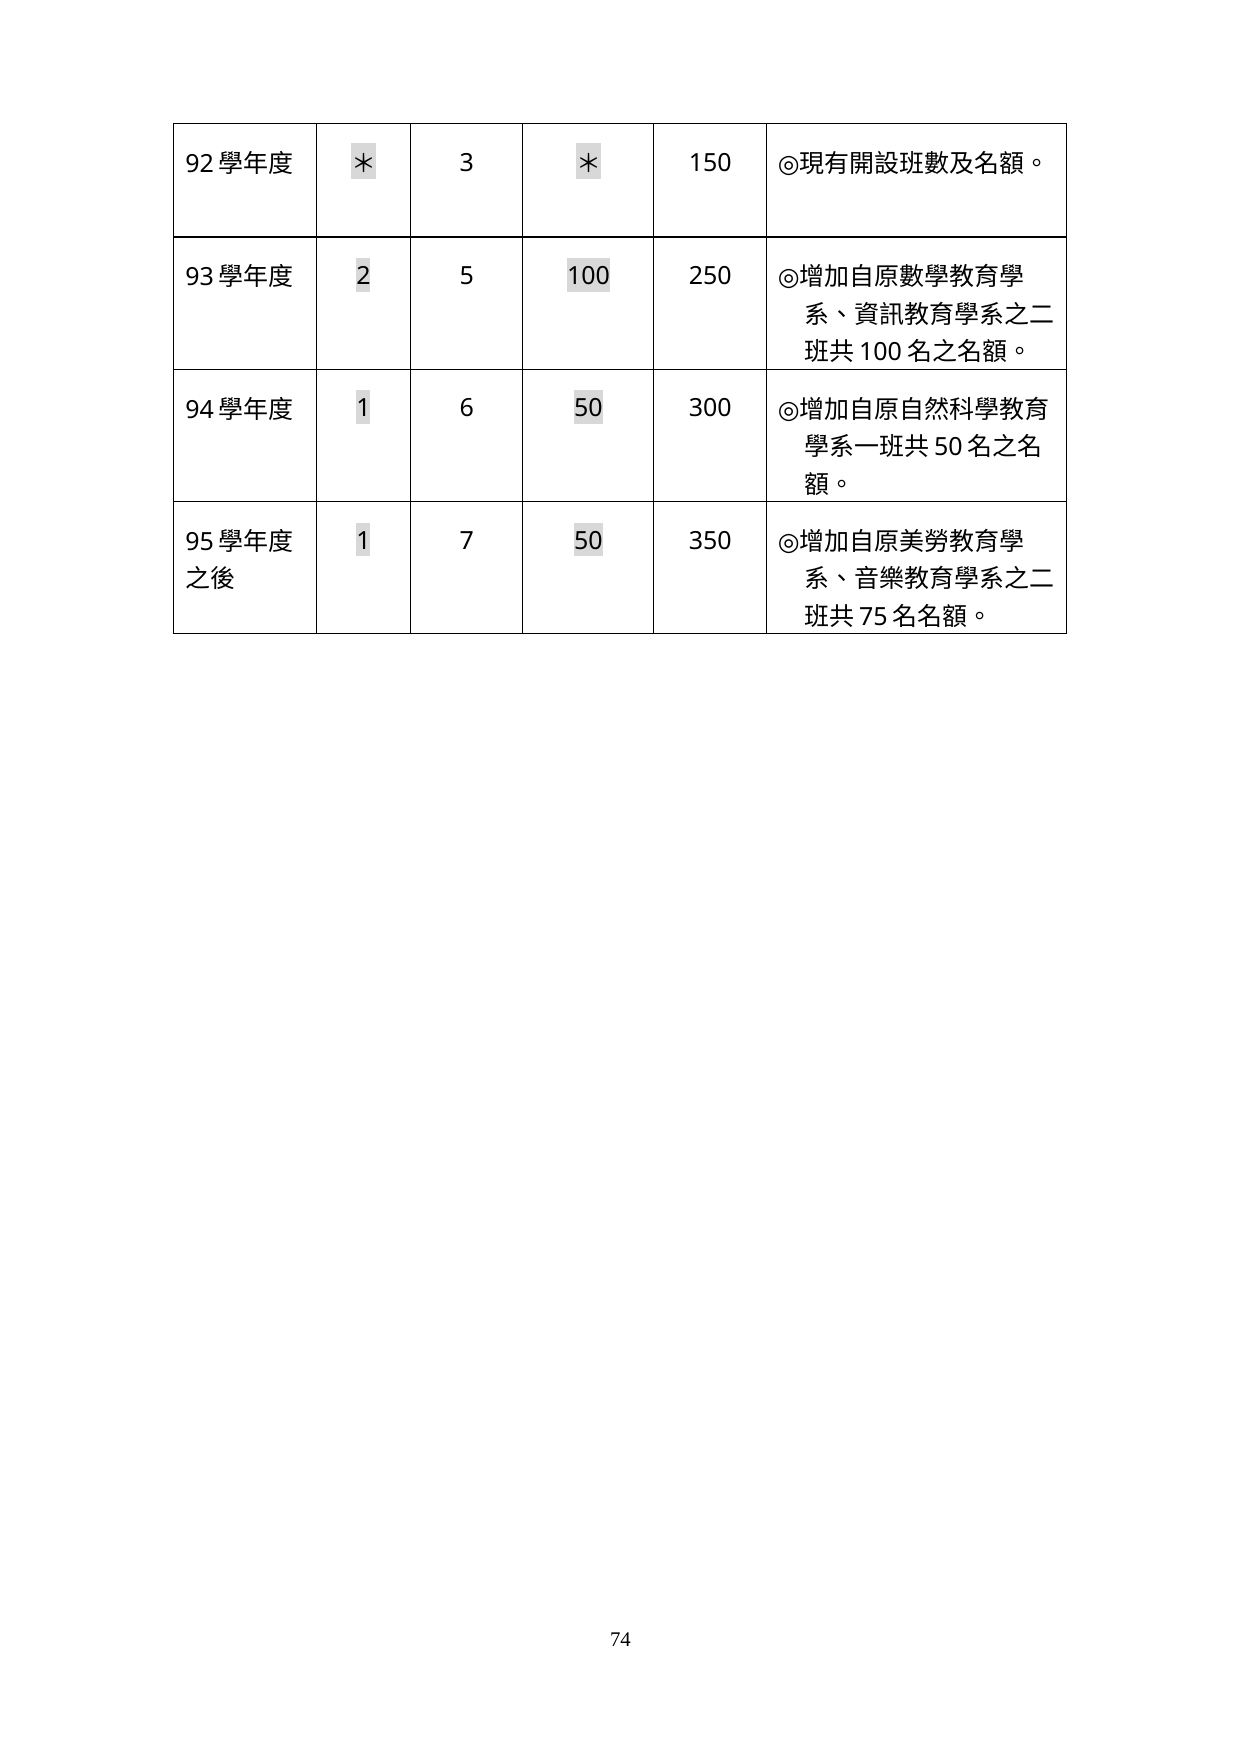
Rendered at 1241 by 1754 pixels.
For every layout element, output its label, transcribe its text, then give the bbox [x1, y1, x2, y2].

table_cell 6 [411, 370, 522, 501]
table_cell 350 [654, 502, 766, 633]
table_cell ＊ [523, 124, 653, 236]
table_cell 94學年度 [174, 370, 316, 501]
table_cell 5 [411, 238, 522, 369]
table_cell 100 [523, 238, 653, 369]
table_cell 50 [523, 370, 653, 501]
table_cell 150 [654, 124, 766, 236]
table_cell 250 [654, 238, 766, 369]
table_cell ◎現有開設班數及名額。 [767, 124, 1066, 236]
table_cell 3 [411, 124, 522, 236]
table_cell ◎增加自原美勞教育學系、音樂教育學系之二班共75名名額。 [767, 502, 1066, 633]
table_cell 2 [317, 238, 410, 369]
table_cell 1 [317, 502, 410, 633]
table_cell 50 [523, 502, 653, 633]
table_cell 1 [317, 370, 410, 501]
table_cell 7 [411, 502, 522, 633]
table_cell 92學年度 [174, 124, 316, 236]
table_cell ＊ [317, 124, 410, 236]
table_cell 93學年度 [174, 238, 316, 369]
table_cell 95學年度之後 [174, 502, 316, 633]
table_cell ◎增加自原自然科學教育學系一班共50名之名額。 [767, 370, 1066, 501]
table_cell 300 [654, 370, 766, 501]
table_cell ◎增加自原數學教育學系、資訊教育學系之二班共100名之名額。 [767, 238, 1066, 369]
